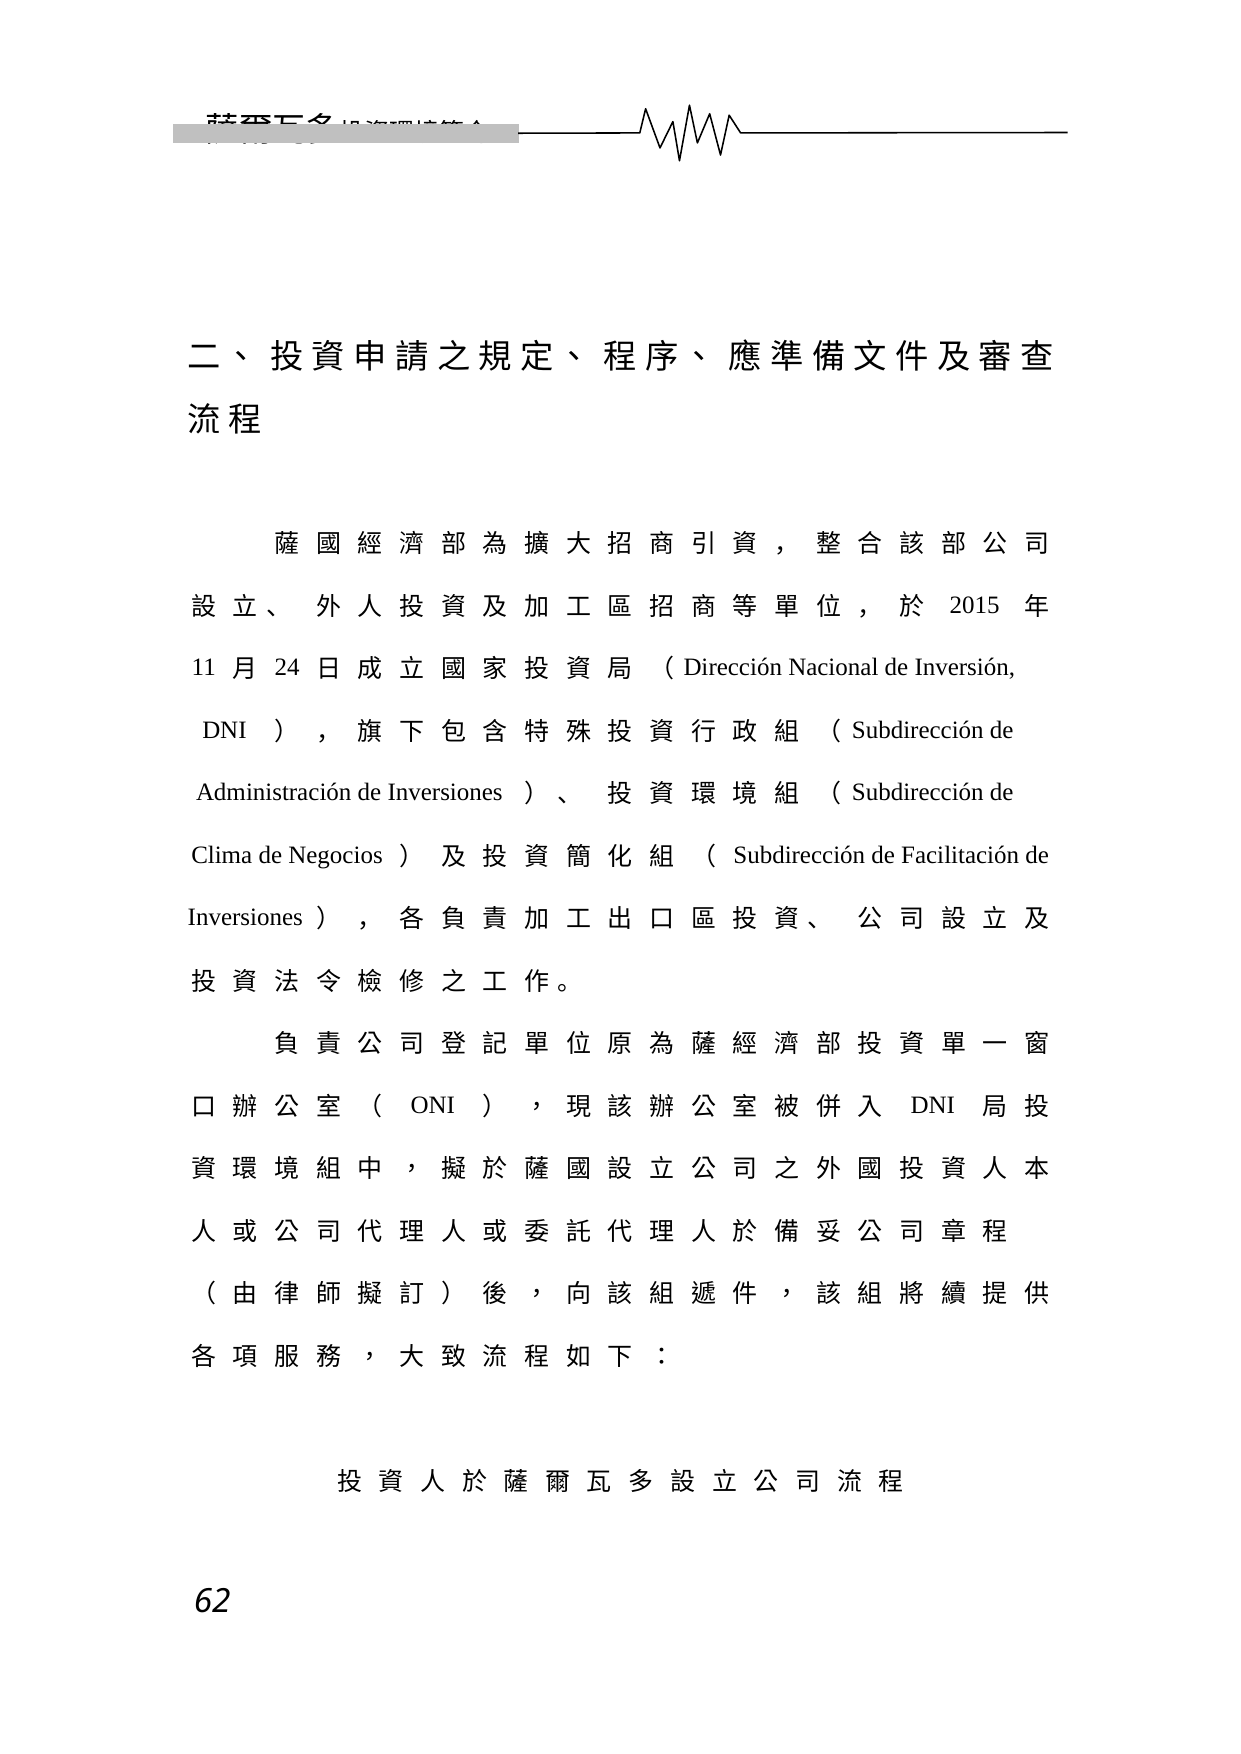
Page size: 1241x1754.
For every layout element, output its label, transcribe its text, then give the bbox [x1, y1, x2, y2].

text 負責公司登記單位原為薩經濟部投資單一窗口辦公室（ONI），現該辦公室被併入DNI局投資環境組中，擬於薩國設立公司之外國投資人本人或公司代理人或委託代理人於備妥公司章程（由律師擬訂）後，向該組遞件，該組將續提供各項服務，大致流程如下： [183, 1000, 1058, 1375]
text 二、投資申請之規定、程序、應準備文件及審查流程 [183, 313, 1058, 438]
text 投資人於薩爾瓦多設立公司流程 [183, 1438, 1058, 1500]
text 薩國經濟部為擴大招商引資，整合該部公司設立、外人投資及加工區招商等單位，於2015年11月24日成立國家投資局（Dirección Nacional de Inversión, DNI），旗下包含特殊投資行政組（Subdirección de Administración de Inversiones）、投資環境組（Subdirección de Clima de Negocios）及投資簡化組（Subdirección de Facilitación de Inversiones），各負責加工出口區投資、公司設立及投資法令檢修之工作。 [183, 500, 1058, 1000]
